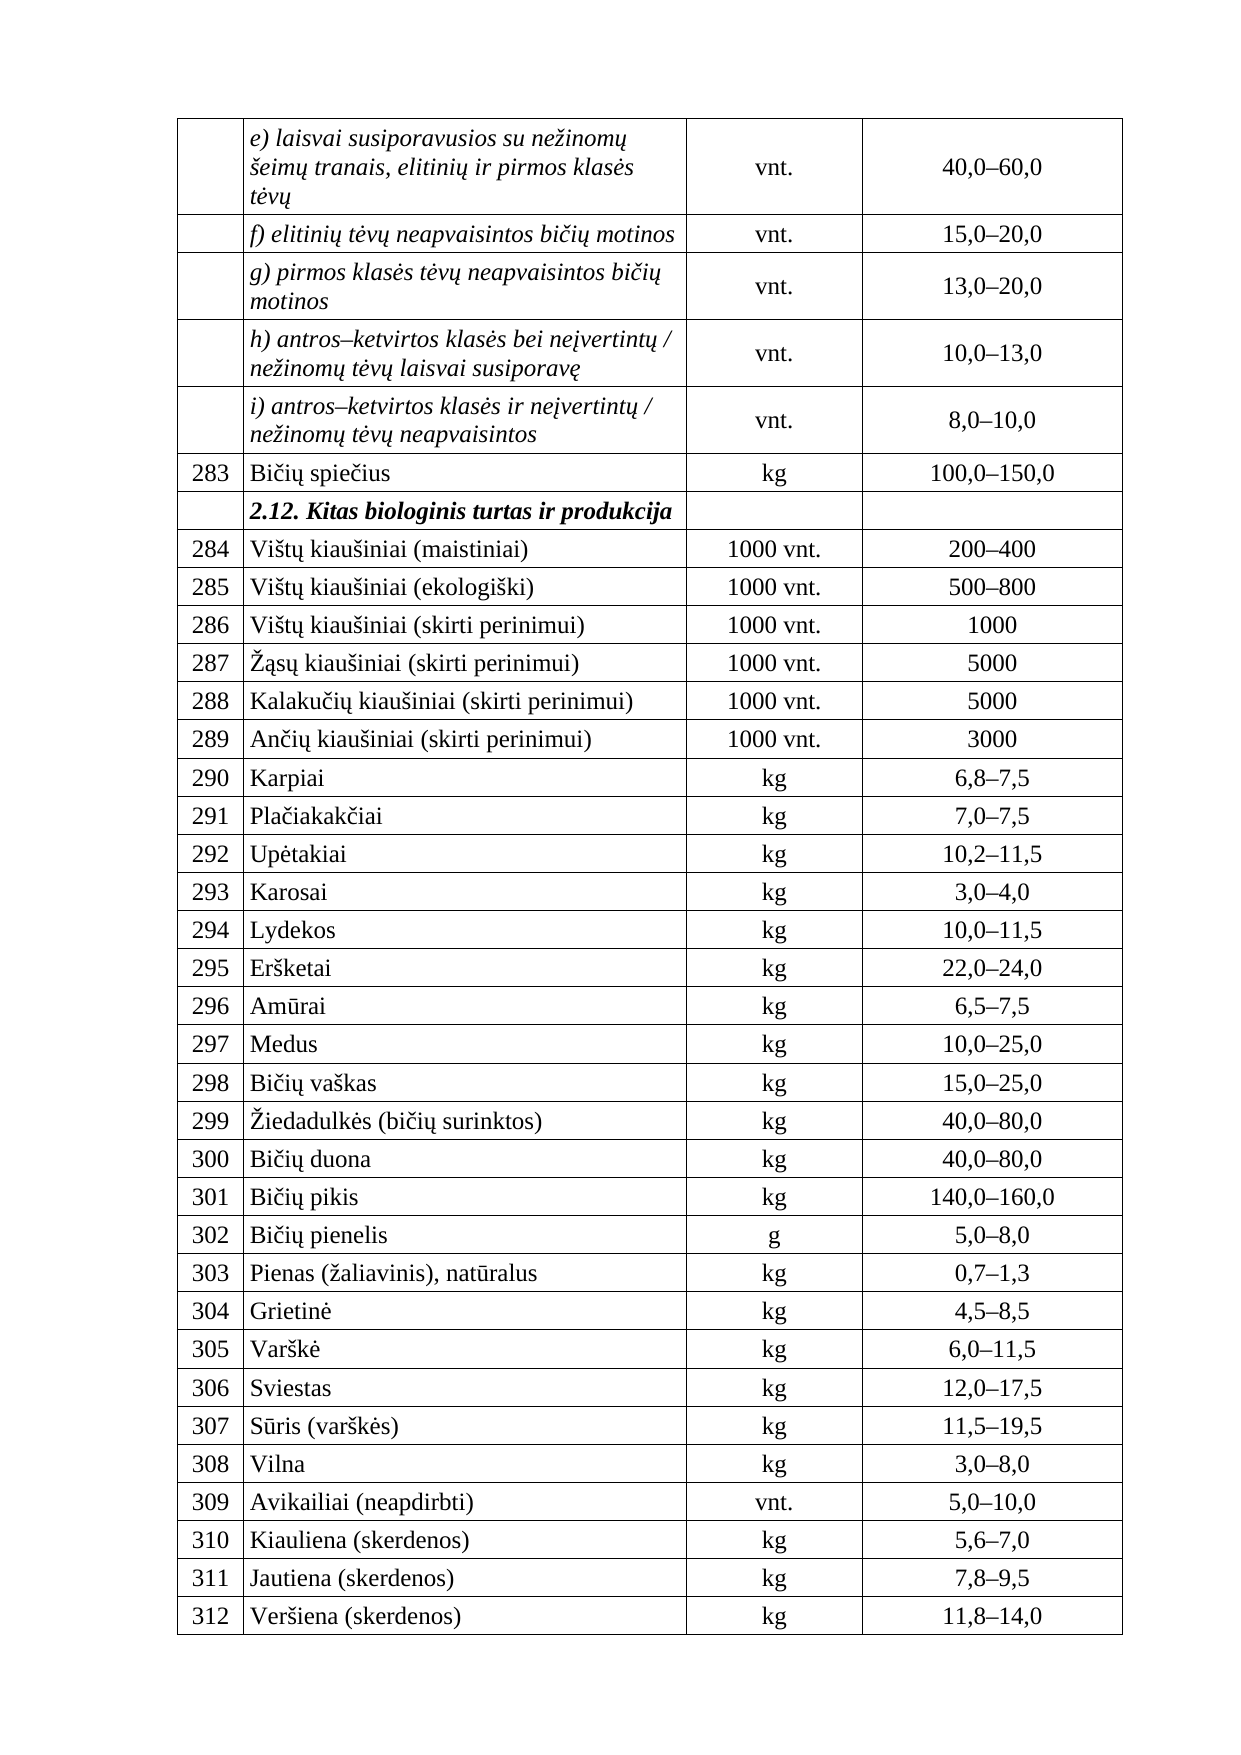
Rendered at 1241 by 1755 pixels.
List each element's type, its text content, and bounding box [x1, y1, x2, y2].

table_cell [178, 253, 243, 319]
table_cell [178, 215, 243, 252]
table_cell kg [687, 1521, 862, 1558]
table_cell 10,0–25,0 [863, 1025, 1122, 1062]
table_cell Upėtakiai [244, 835, 686, 872]
table_cell kg [687, 911, 862, 948]
table_cell kg [687, 1559, 862, 1596]
table_cell 302 [178, 1216, 243, 1253]
table_cell 10,0–11,5 [863, 911, 1122, 948]
table_cell 6,0–11,5 [863, 1330, 1122, 1367]
table_cell Ančių kiaušiniai (skirti perinimui) [244, 720, 686, 757]
table_cell kg [687, 1102, 862, 1139]
table_cell kg [687, 1407, 862, 1444]
table_cell [863, 492, 1122, 529]
table_cell kg [687, 1254, 862, 1291]
table_cell Vištų kiaušiniai (maistiniai) [244, 530, 686, 567]
table_cell Eršketai [244, 949, 686, 986]
table_cell e) laisvai susiporavusios su nežinomų šeimų tranais, elitinių ir pirmos klasės tėvų [244, 119, 686, 214]
table_cell 11,8–14,0 [863, 1597, 1122, 1634]
table_cell 307 [178, 1407, 243, 1444]
table_cell 304 [178, 1292, 243, 1329]
table_cell 0,7–1,3 [863, 1254, 1122, 1291]
table_cell kg [687, 1330, 862, 1367]
table_cell Žiedadulkės (bičių surinktos) [244, 1102, 686, 1139]
table_cell 1000 vnt. [687, 606, 862, 643]
table_cell 140,0–160,0 [863, 1178, 1122, 1215]
table_cell Kalakučių kiaušiniai (skirti perinimui) [244, 682, 686, 719]
table_cell Jautiena (skerdenos) [244, 1559, 686, 1596]
table_cell Veršiena (skerdenos) [244, 1597, 686, 1634]
table_cell kg [687, 987, 862, 1024]
table_cell 305 [178, 1330, 243, 1367]
table_cell 300 [178, 1140, 243, 1177]
table_cell Sūris (varškės) [244, 1407, 686, 1444]
table_cell 11,5–19,5 [863, 1407, 1122, 1444]
table_cell 12,0–17,5 [863, 1369, 1122, 1406]
table_cell [178, 119, 243, 214]
table_cell 295 [178, 949, 243, 986]
table_cell 1000 vnt. [687, 568, 862, 605]
table_cell g) pirmos klasės tėvų neapvaisintos bičių motinos [244, 253, 686, 319]
table_cell 308 [178, 1445, 243, 1482]
table_cell 1000 vnt. [687, 644, 862, 681]
table_cell 286 [178, 606, 243, 643]
table_cell 5,0–10,0 [863, 1483, 1122, 1520]
table_cell kg [687, 1445, 862, 1482]
table_cell [178, 492, 243, 529]
table_cell kg [687, 454, 862, 491]
table_cell 312 [178, 1597, 243, 1634]
table_cell vnt. [687, 215, 862, 252]
table_cell 1000 vnt. [687, 530, 862, 567]
table_cell 100,0–150,0 [863, 454, 1122, 491]
table_cell kg [687, 759, 862, 796]
table_cell kg [687, 1140, 862, 1177]
table_cell 22,0–24,0 [863, 949, 1122, 986]
table_cell Plačiakakčiai [244, 797, 686, 834]
table_cell [687, 492, 862, 529]
table_cell 40,0–80,0 [863, 1140, 1122, 1177]
table_cell kg [687, 1178, 862, 1215]
table_cell Varškė [244, 1330, 686, 1367]
table_cell 3000 [863, 720, 1122, 757]
table_cell 291 [178, 797, 243, 834]
table_cell 2.12. Kitas biologinis turtas ir produkcija [244, 492, 686, 529]
table_cell kg [687, 949, 862, 986]
table_cell [178, 320, 243, 386]
table_cell Pienas (žaliavinis), natūralus [244, 1254, 686, 1291]
table_cell Avikailiai (neapdirbti) [244, 1483, 686, 1520]
table_cell 283 [178, 454, 243, 491]
table_cell 7,0–7,5 [863, 797, 1122, 834]
table_cell Karpiai [244, 759, 686, 796]
table_cell 4,5–8,5 [863, 1292, 1122, 1329]
table_cell Vilna [244, 1445, 686, 1482]
table_cell 5,0–8,0 [863, 1216, 1122, 1253]
table_cell 309 [178, 1483, 243, 1520]
table_cell 5,6–7,0 [863, 1521, 1122, 1558]
table_cell 310 [178, 1521, 243, 1558]
table_cell 6,8–7,5 [863, 759, 1122, 796]
table_cell Bičių spiečius [244, 454, 686, 491]
table_cell 288 [178, 682, 243, 719]
table_cell 13,0–20,0 [863, 253, 1122, 319]
table_cell Vištų kiaušiniai (skirti perinimui) [244, 606, 686, 643]
table_cell 292 [178, 835, 243, 872]
table_cell 1000 [863, 606, 1122, 643]
table_cell Kiauliena (skerdenos) [244, 1521, 686, 1558]
table_cell Bičių vaškas [244, 1064, 686, 1101]
table_cell 10,0–13,0 [863, 320, 1122, 386]
table_cell kg [687, 1292, 862, 1329]
table_cell 7,8–9,5 [863, 1559, 1122, 1596]
table_cell Bičių pienelis [244, 1216, 686, 1253]
table_cell Sviestas [244, 1369, 686, 1406]
table_cell kg [687, 873, 862, 910]
table_cell [178, 387, 243, 452]
table_cell 1000 vnt. [687, 720, 862, 757]
table_cell kg [687, 1369, 862, 1406]
table_cell 311 [178, 1559, 243, 1596]
table_cell Bičių pikis [244, 1178, 686, 1215]
table_cell Žąsų kiaušiniai (skirti perinimui) [244, 644, 686, 681]
table_cell Amūrai [244, 987, 686, 1024]
table_cell 40,0–60,0 [863, 119, 1122, 214]
table_cell Lydekos [244, 911, 686, 948]
table_cell Medus [244, 1025, 686, 1062]
table_cell vnt. [687, 387, 862, 452]
table_cell 298 [178, 1064, 243, 1101]
table_cell 301 [178, 1178, 243, 1215]
table_cell 287 [178, 644, 243, 681]
table_cell 285 [178, 568, 243, 605]
table_cell kg [687, 797, 862, 834]
table_cell kg [687, 1064, 862, 1101]
table_cell 15,0–25,0 [863, 1064, 1122, 1101]
table_cell 200–400 [863, 530, 1122, 567]
table_cell 297 [178, 1025, 243, 1062]
table_cell 1000 vnt. [687, 682, 862, 719]
table_cell i) antros–ketvirtos klasės ir neįvertintų / nežinomų tėvų neapvaisintos [244, 387, 686, 452]
table_cell 284 [178, 530, 243, 567]
table_cell 5000 [863, 682, 1122, 719]
table_cell Vištų kiaušiniai (ekologiški) [244, 568, 686, 605]
table_cell vnt. [687, 119, 862, 214]
table_cell 289 [178, 720, 243, 757]
table_cell f) elitinių tėvų neapvaisintos bičių motinos [244, 215, 686, 252]
table_cell Bičių duona [244, 1140, 686, 1177]
table_cell Karosai [244, 873, 686, 910]
table_cell 303 [178, 1254, 243, 1291]
table_cell kg [687, 1597, 862, 1634]
table_cell 10,2–11,5 [863, 835, 1122, 872]
table_cell vnt. [687, 1483, 862, 1520]
table_cell 8,0–10,0 [863, 387, 1122, 452]
table_cell vnt. [687, 320, 862, 386]
table_cell kg [687, 1025, 862, 1062]
table_cell h) antros–ketvirtos klasės bei neįvertintų / nežinomų tėvų laisvai susiporavę [244, 320, 686, 386]
table_cell 5000 [863, 644, 1122, 681]
table_cell 306 [178, 1369, 243, 1406]
table_cell 3,0–4,0 [863, 873, 1122, 910]
table_cell g [687, 1216, 862, 1253]
table_cell Grietinė [244, 1292, 686, 1329]
table_cell 299 [178, 1102, 243, 1139]
table_cell 6,5–7,5 [863, 987, 1122, 1024]
table_cell 40,0–80,0 [863, 1102, 1122, 1139]
table_cell 293 [178, 873, 243, 910]
table_cell 15,0–20,0 [863, 215, 1122, 252]
table_cell 500–800 [863, 568, 1122, 605]
table_cell 3,0–8,0 [863, 1445, 1122, 1482]
table_cell 296 [178, 987, 243, 1024]
table_cell kg [687, 835, 862, 872]
table_cell 290 [178, 759, 243, 796]
table_cell vnt. [687, 253, 862, 319]
table_cell 294 [178, 911, 243, 948]
